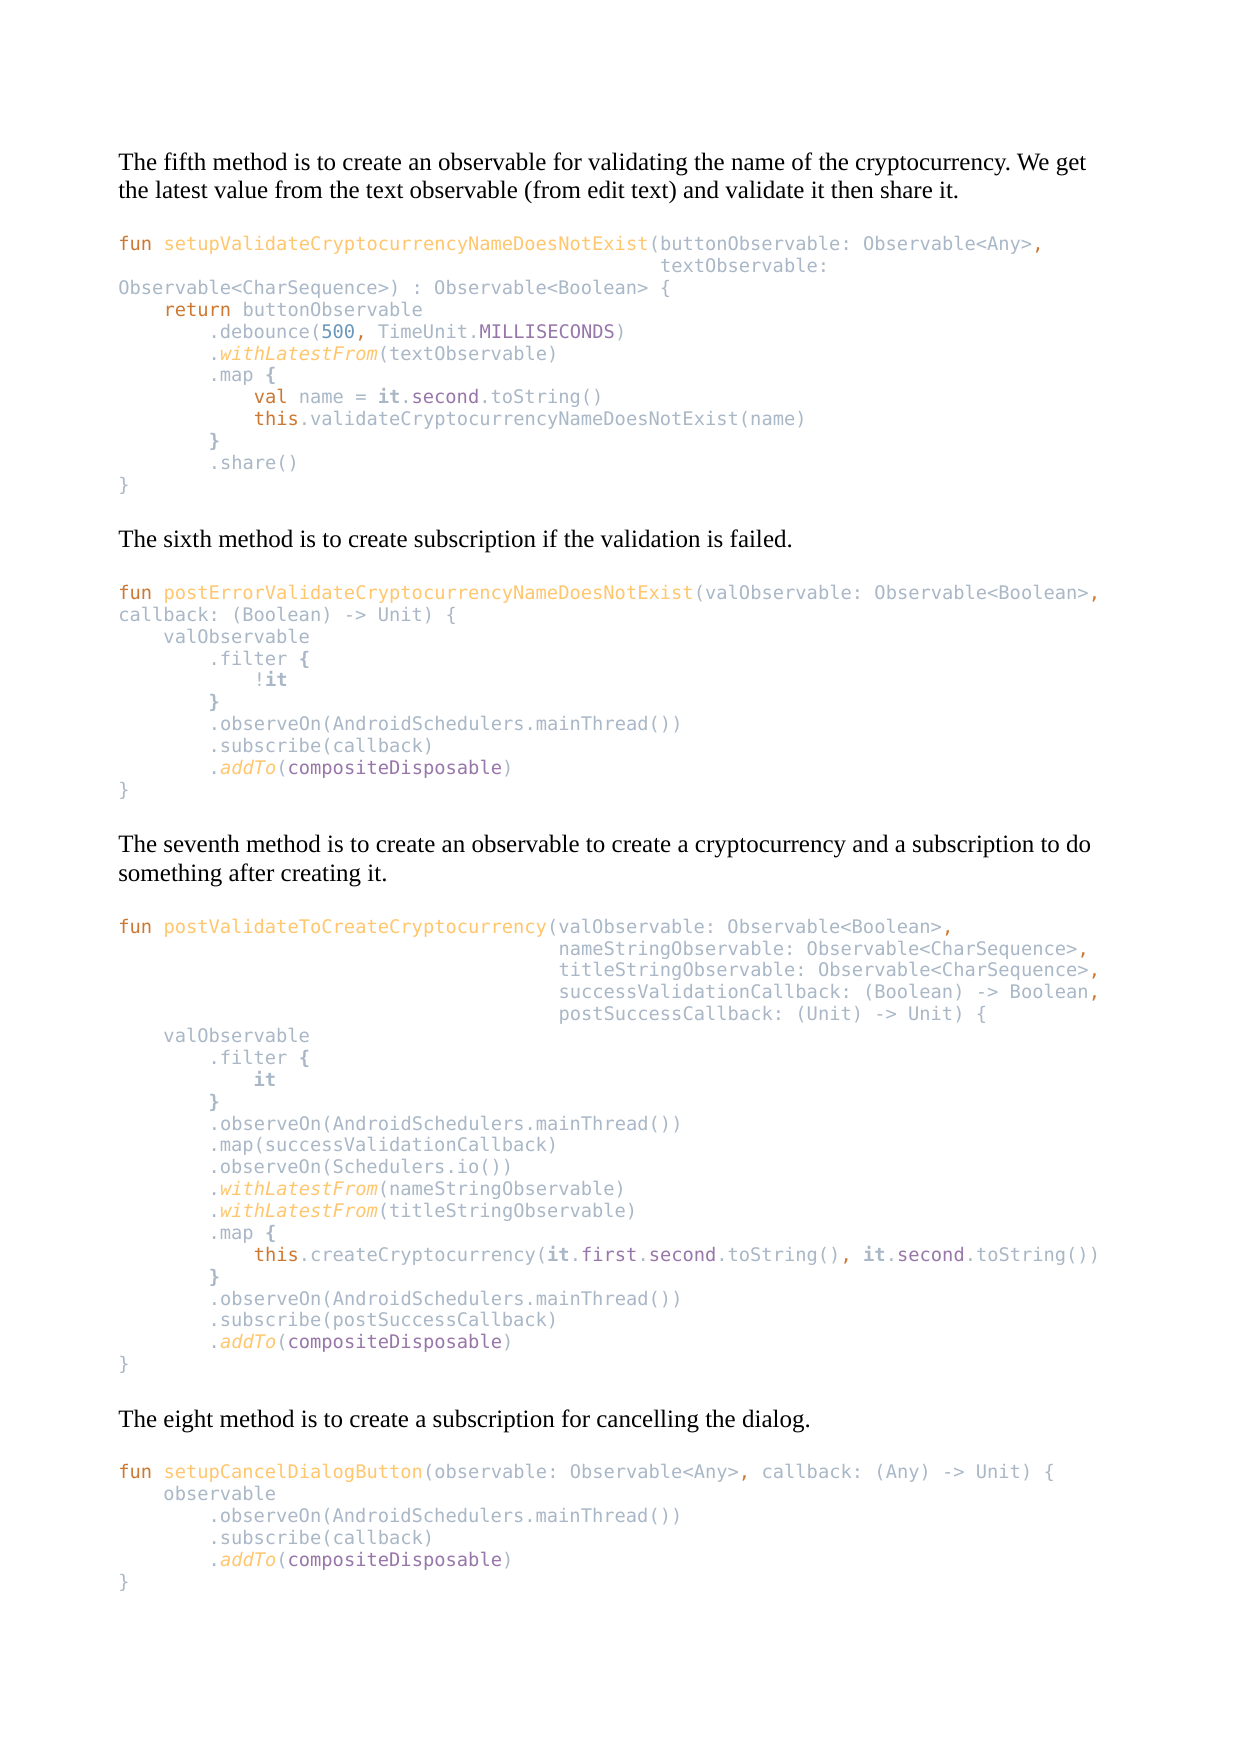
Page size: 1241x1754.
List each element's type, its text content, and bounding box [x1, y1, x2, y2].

text The fifth method is to create an observable for validating the name of the cryptocurrency. We get the latest value from the text observable (from edit text) and validate it then share it. [118, 147, 1122, 204]
text fun setupValidateCryptocurrencyNameDoesNotExist(buttonObservable: Observable<Any>, textObservable: Observable<CharSequence>) : Observable<Boolean> { return buttonObservable .debounce(500, TimeUnit.MILLISECONDS) .withLatestFrom(textObservable) .map { val name = it.second.toString() this.validateCryptocurrencyNameDoesNotExist(name) } .share() } [118, 233, 1122, 496]
text The eight method is to create a subscription for cancelling the dialog. [118, 1404, 1122, 1432]
text fun setupCancelDialogButton(observable: Observable<Any>, callback: (Any) -> Unit) { observable .observeOn(AndroidSchedulers.mainThread()) .subscribe(callback) .addTo(compositeDisposable) } [118, 1461, 1122, 1592]
text fun postErrorValidateCryptocurrencyNameDoesNotExist(valObservable: Observable<Boolean>, callback: (Boolean) -> Unit) { valObservable .filter { !it } .observeOn(AndroidSchedulers.mainThread()) .subscribe(callback) .addTo(compositeDisposable) } [118, 582, 1122, 801]
text fun postValidateToCreateCryptocurrency(valObservable: Observable<Boolean>, nameStringObservable: Observable<CharSequence>, titleStringObservable: Observable<CharSequence>, successValidationCallback: (Boolean) -> Boolean, postSuccessCallback: (Unit) -> Unit) { valObservable .filter { it } .observeOn(AndroidSchedulers.mainThread()) .map(successValidationCallback) .observeOn(Schedulers.io()) .withLatestFrom(nameStringObservable) .withLatestFrom(titleStringObservable) .map { this.createCryptocurrency(it.first.second.toString(), it.second.toString()) } .observeOn(AndroidSchedulers.mainThread()) .subscribe(postSuccessCallback) .addTo(compositeDisposable) } [118, 916, 1122, 1375]
text The seventh method is to create an observable to create a cryptocurrency and a subscription to do something after creating it. [118, 829, 1122, 887]
text The sixth method is to create subscription if the validation is failed. [118, 524, 1122, 553]
